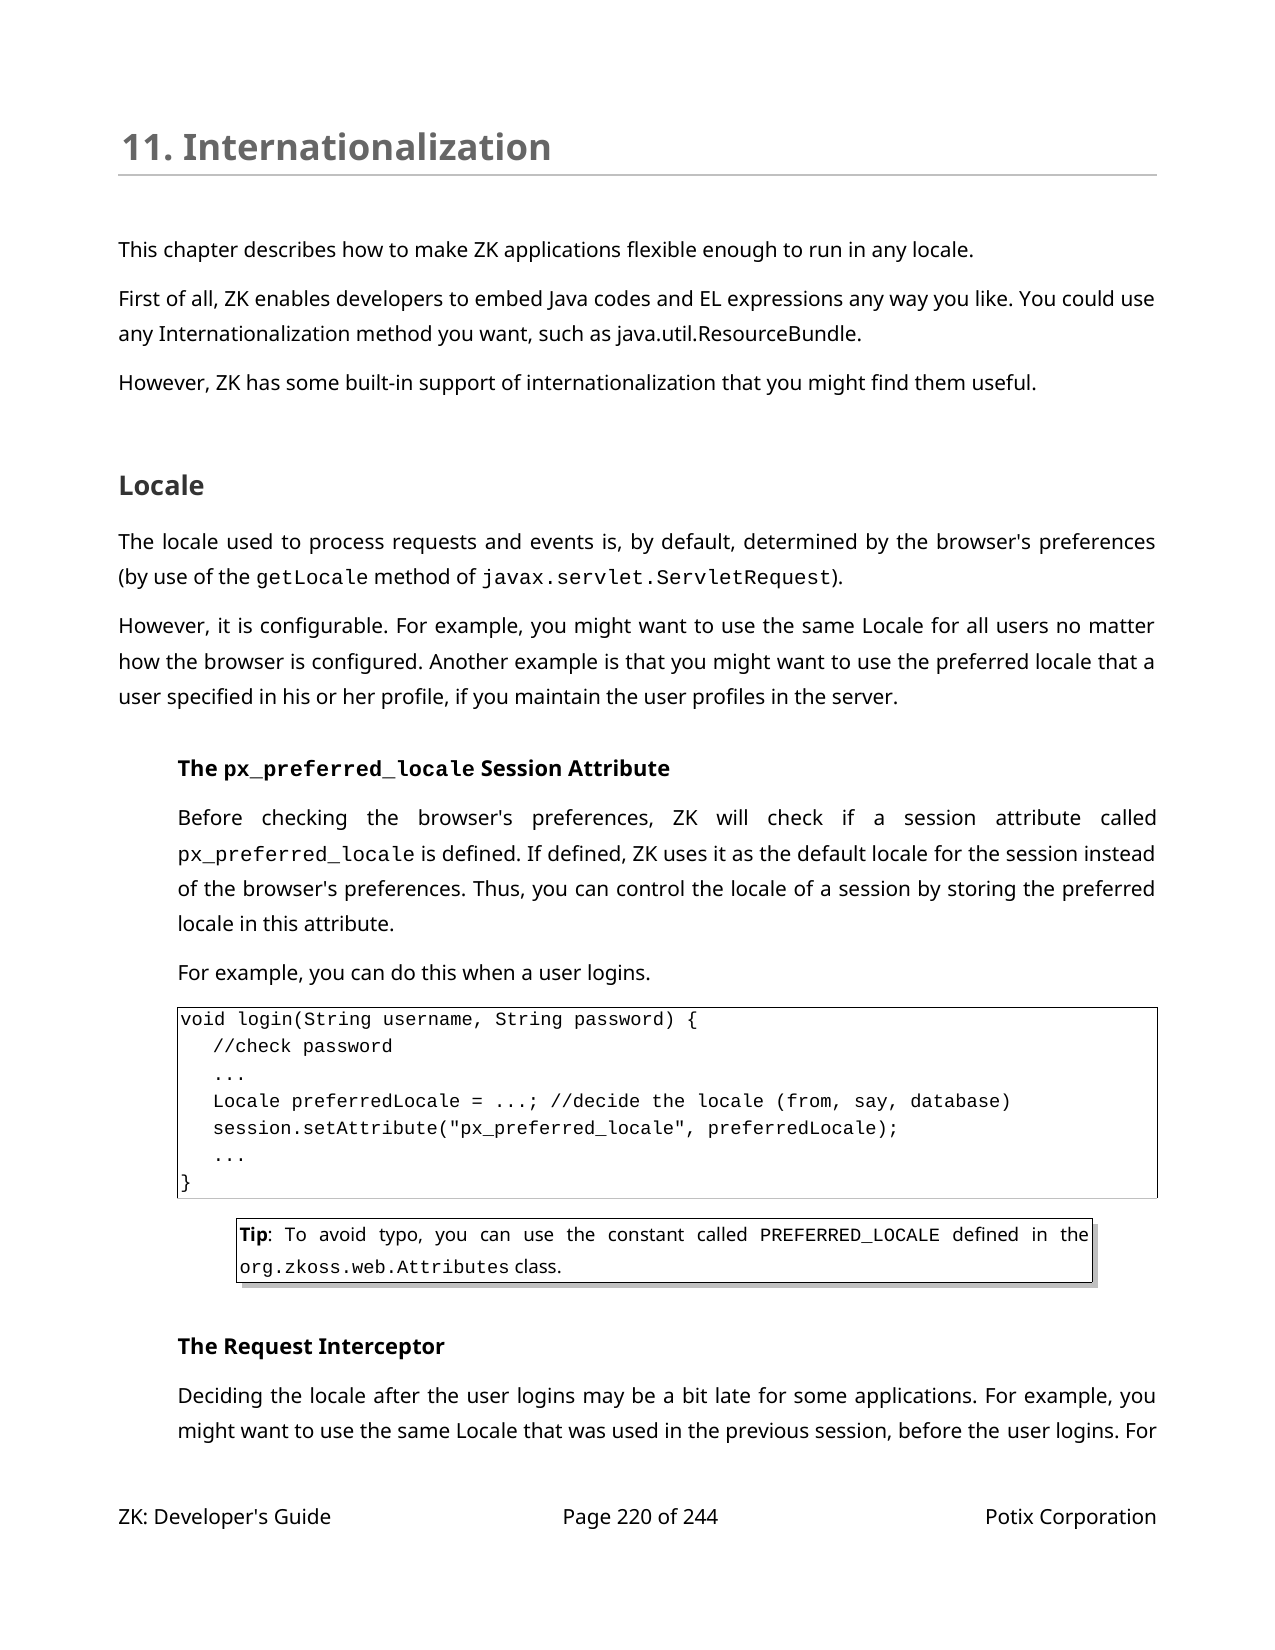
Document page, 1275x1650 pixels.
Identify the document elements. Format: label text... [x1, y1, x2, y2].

subtitle 11. Internationalization [118, 118, 1157, 174]
text Tip: To avoid typo, you can use the constant called PREFERRED_LOCALE defined in the org.zkoss.web.Attributes class. [237, 1219, 1092, 1282]
text However, ZK has some built-in support of internationalization that you might find them useful. [118, 368, 1157, 396]
text The locale used to process requests and events is, by default, determined by the browser's preferences (by use of the getLocale method of javax.servlet.ServletRequest). [118, 527, 1157, 591]
text First of all, ZK enables developers to embed Java codes and EL expressions any way you like. You could use any Internationalization method you want, such as java.util.ResourceBundle. [118, 284, 1157, 347]
text ... [178, 1143, 1157, 1167]
text However, it is configurable. For example, you might want to use the same Locale for all users no matter how the browser is configured. Another example is that you might want to use the preferred locale that a user specified in his or her profile, if you maintain the user profiles in the server. [118, 612, 1157, 710]
text For example, you can do this when a user logins. [177, 958, 1157, 987]
text } [178, 1170, 1157, 1198]
text //check password [178, 1034, 1157, 1059]
text session.setAttribute("px_preferred_locale", preferredLocale); [178, 1116, 1157, 1140]
text Locale preferredLocale = ...; //decide the locale (from, say, database) [178, 1089, 1157, 1113]
text ... [178, 1062, 1157, 1086]
text This chapter describes how to make ZK applications flexible enough to run in any locale. [118, 235, 1157, 263]
subtitle The px_preferred_locale Session Attribute [177, 753, 1157, 783]
subtitle Locale [118, 467, 1157, 504]
text Deciding the locale after the user logins may be a bit late for some applications. For example, you might want to use the same Locale that was used in the previous session, before the user logins. For [177, 1381, 1157, 1444]
text Before checking the browser's preferences, ZK will check if a session attribute called px_preferred_locale is defined. If defined, ZK uses it as the default locale for the session instead of the browser's preferences. Thus, you can control the locale of a session by storing the preferred locale in this attribute. [177, 803, 1157, 938]
text void login(String username, String password) { [178, 1008, 1157, 1031]
subtitle The Request Interceptor [177, 1331, 1157, 1361]
